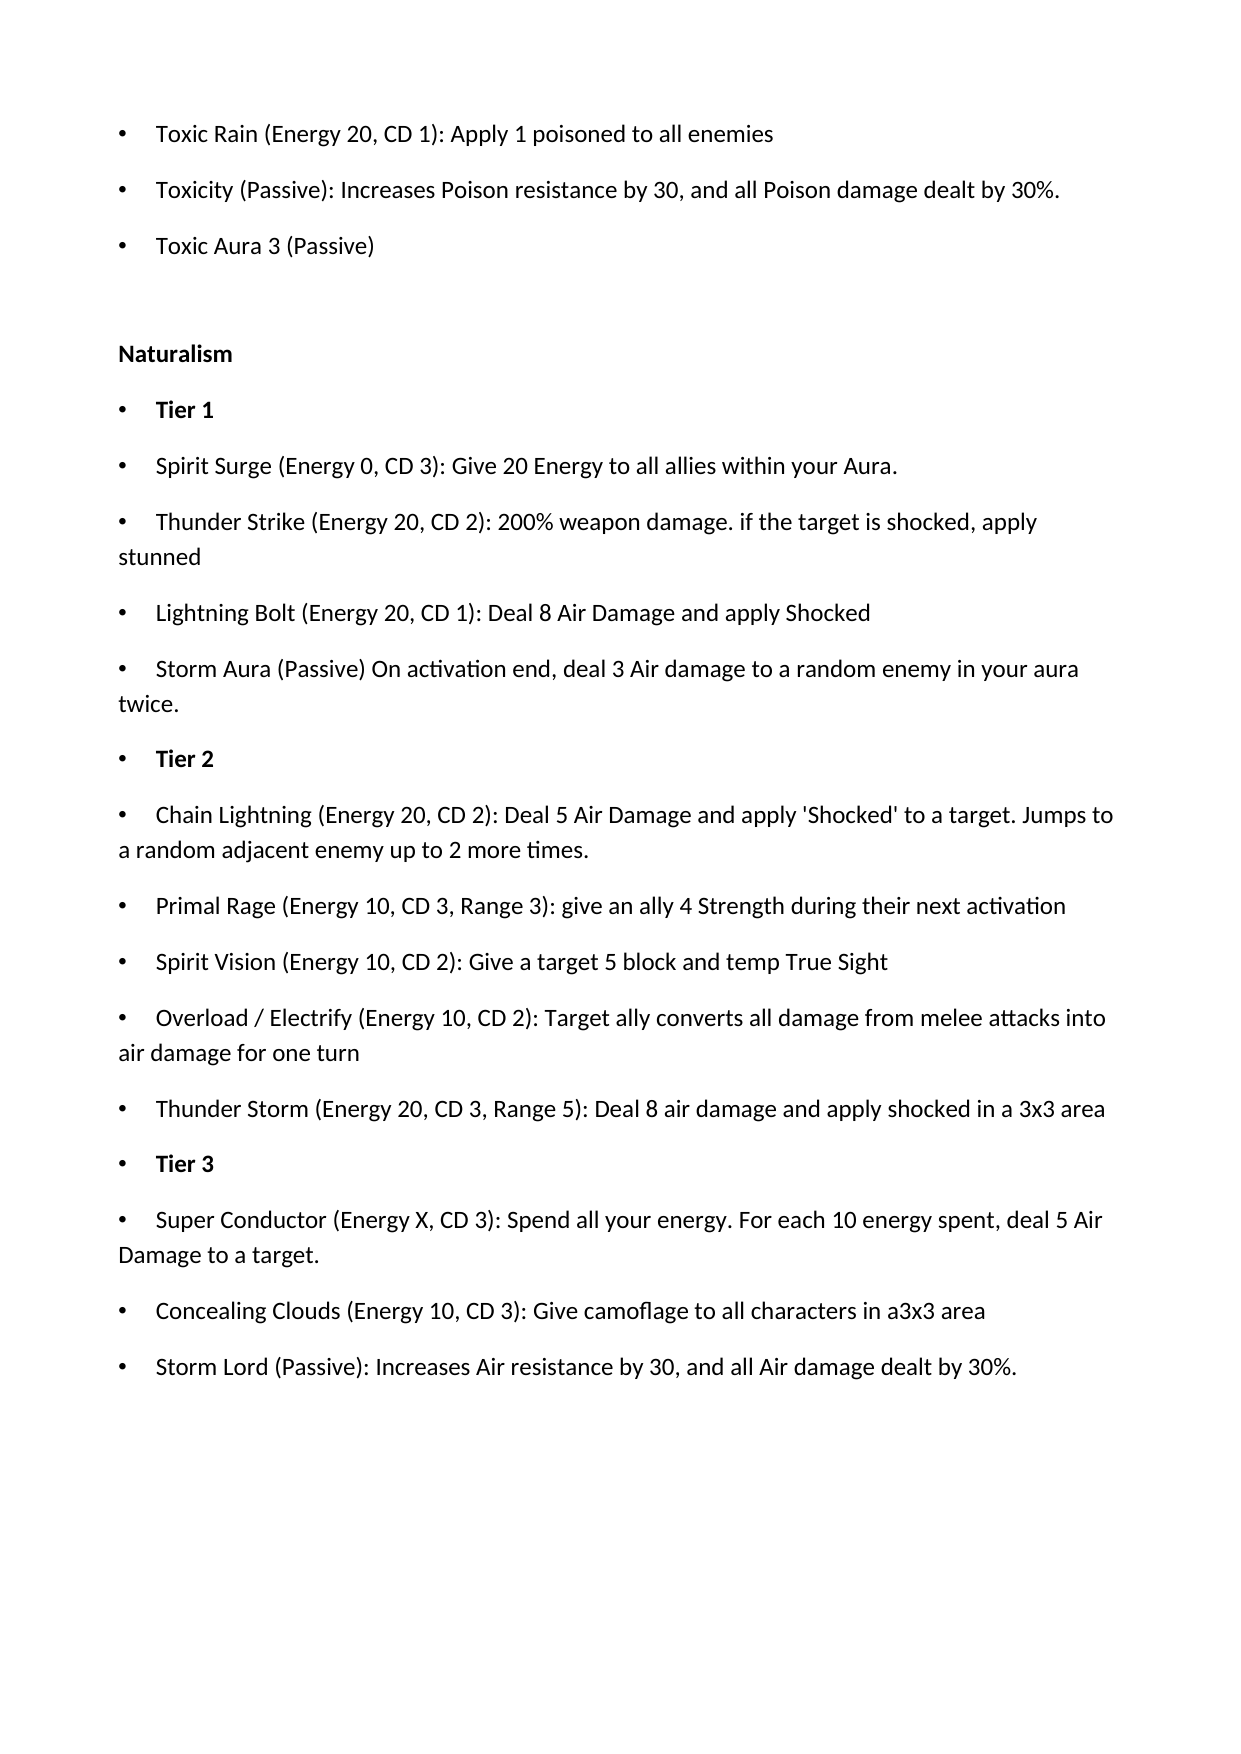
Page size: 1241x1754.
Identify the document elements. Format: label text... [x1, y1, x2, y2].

list Thunder Storm (Energy 20, CD 3, Range 5): Deal 8 air damage and apply shocked in a 3x3 area [81, 1093, 1122, 1123]
list Toxic Aura 3 (Passive) [81, 230, 1122, 260]
list Thunder Strike (Energy 20, CD 2): 200% weapon damage. if the target is shocked, apply stunned [81, 506, 1122, 572]
list Spirit Surge (Energy 0, CD 3): Give 20 Energy to all allies within your Aura. [81, 450, 1122, 481]
list Toxic Rain (Energy 20, CD 1): Apply 1 poisoned to all enemies [81, 118, 1122, 149]
list Chain Lightning (Energy 20, CD 2): Deal 5 Air Damage and apply 'Shocked' to a target. Jumps to a random adjacent enemy up to 2 more times. [81, 799, 1122, 865]
list Storm Aura (Passive) On activation end, deal 3 Air damage to a random enemy in your aura twice. [81, 653, 1122, 718]
text Naturalism [118, 339, 1122, 369]
list Tier 3 [81, 1149, 1122, 1179]
list Overload / Electrify (Energy 10, CD 2): Target ally converts all damage from melee attacks into air damage for one turn [81, 1002, 1122, 1067]
list Lightning Bolt (Energy 20, CD 1): Deal 8 Air Damage and apply Shocked [81, 597, 1122, 627]
list Spirit Vision (Energy 10, CD 2): Give a target 5 block and temp True Sight [81, 946, 1122, 977]
list Tier 1 [81, 394, 1122, 425]
list Primal Rage (Energy 10, CD 3, Range 3): give an ally 4 Strength during their next activation [81, 890, 1122, 921]
list Super Conductor (Energy X, CD 3): Spend all your energy. For each 10 energy spent, deal 5 Air Damage to a target. [81, 1204, 1122, 1270]
list Tier 2 [81, 744, 1122, 774]
list Toxicity (Passive): Increases Poison resistance by 30, and all Poison damage dealt by 30%. [81, 174, 1122, 204]
list Storm Lord (Passive): Increases Air resistance by 30, and all Air damage dealt by 30%. [81, 1351, 1122, 1382]
list Concealing Clouds (Energy 10, CD 3): Give camoflage to all characters in a3x3 area [81, 1295, 1122, 1326]
